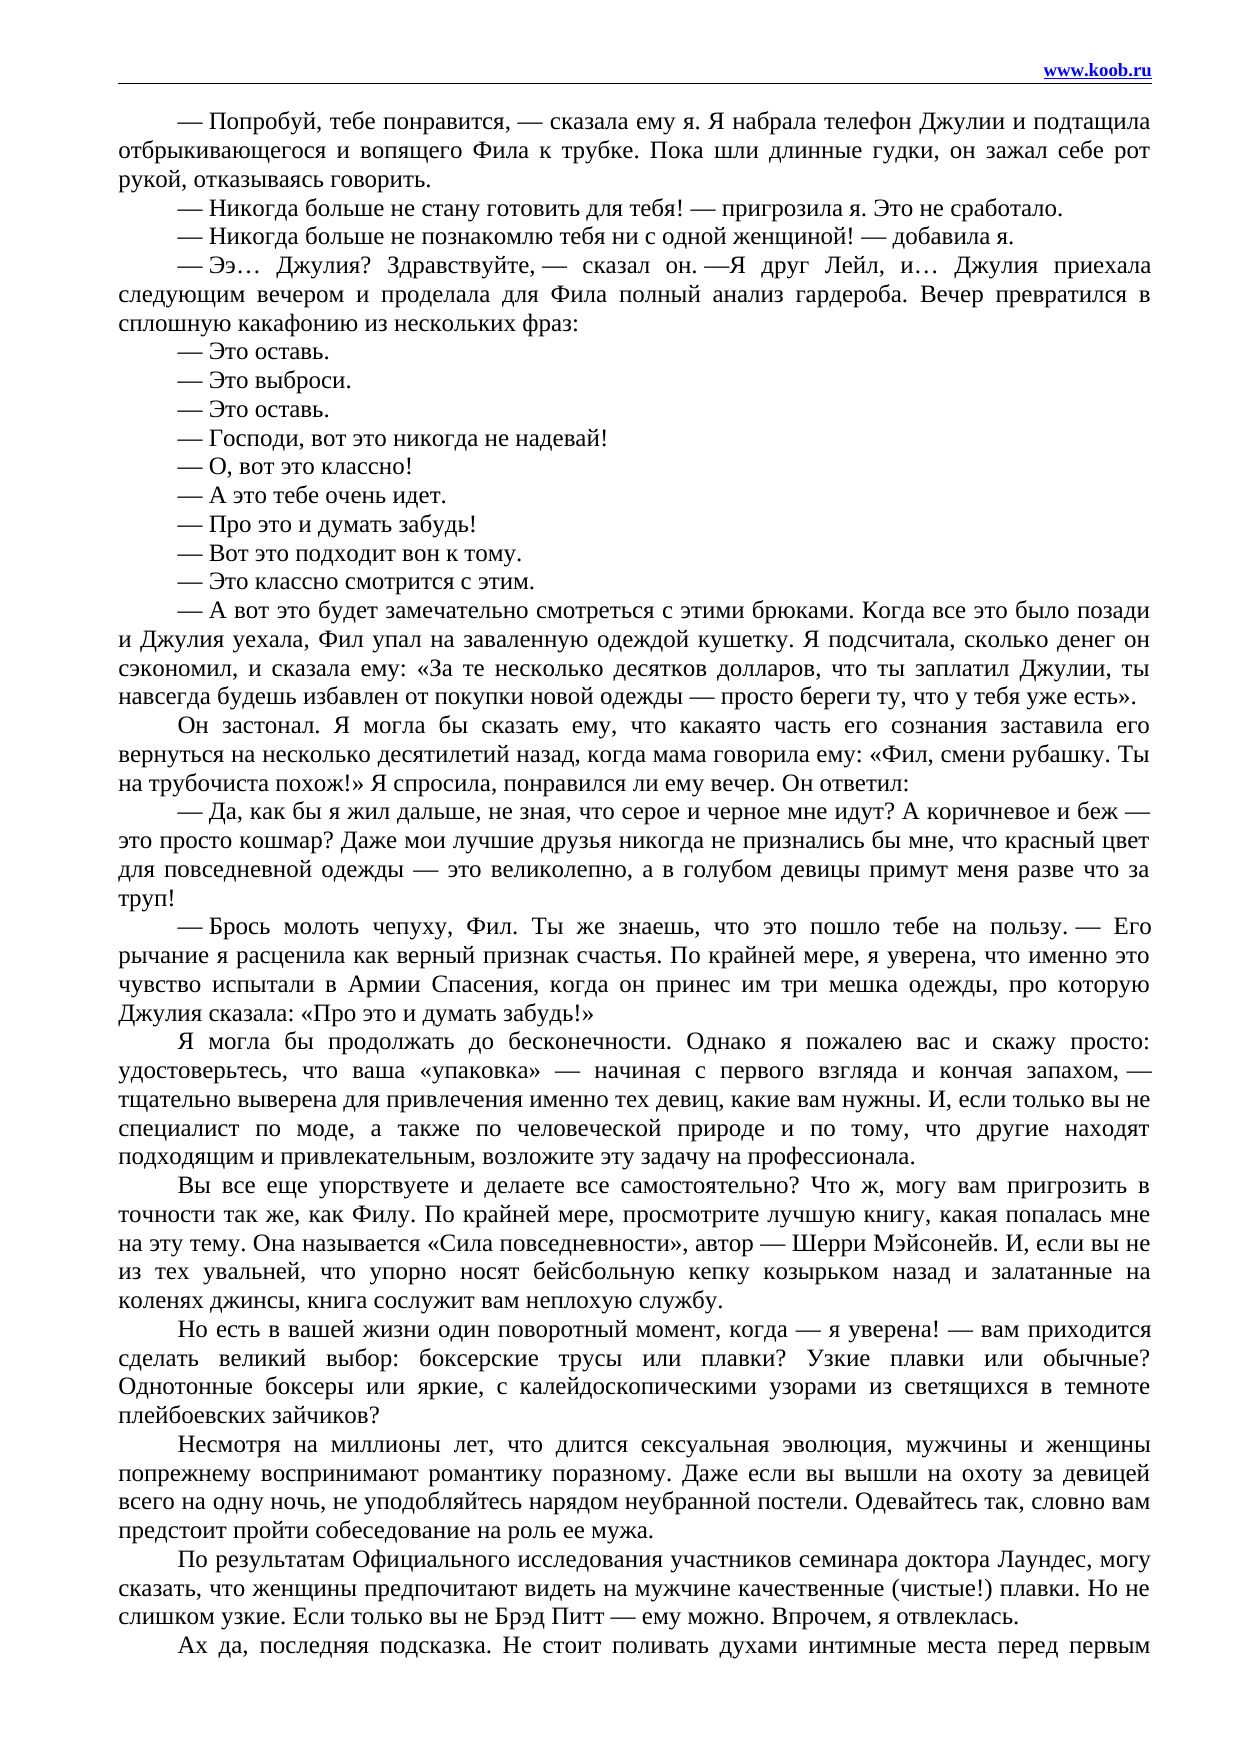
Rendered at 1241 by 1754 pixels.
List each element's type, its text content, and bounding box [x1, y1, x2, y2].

text — А вот это будет замечательно смотреться с этими брюками. Когда все это было позади и Джулия уехала, Фил упал на заваленную одеждой кушетку. Я подсчитала, сколько денег он сэкономил, и сказала ему: «За те несколько десятков долларов, что ты заплатил Джулии, ты навсегда будешь избавлен от покупки новой одежды — просто береги ту, что у тебя уже есть». [118, 595, 1152, 710]
text — Про это и думать забудь! [118, 509, 1152, 538]
text Вы все еще упорствуете и делаете все самостоятельно? Что ж, могу вам пригрозить в точности так же, как Филу. По крайней мере, просмотрите лучшую книгу, какая попалась мне на эту тему. Она называется «Сила повседневности», автор — Шерри Мэйсонейв. И, если вы не из тех увальней, что упорно носят бейсбольную кепку козырьком назад и залатанные на коленях джинсы, книга сослужит вам неплохую службу. [118, 1170, 1152, 1314]
text Он застонал. Я могла бы сказать ему, что какаято часть его сознания заставила его вернуться на несколько десятилетий назад, когда мама говорила ему: «Фил, смени рубашку. Ты на трубочиста похож!» Я спросила, понравился ли ему вечер. Он ответил: [118, 710, 1152, 796]
text — Брось молоть чепуху, Фил. Ты же знаешь, что это пошло тебе на пользу. — Его рычание я расценила как верный признак счастья. По крайней мере, я уверена, что именно это чувство испытали в Армии Спасения, когда он принес им три мешка одежды, про которую Джулия сказала: «Про это и думать забудь!» [118, 911, 1152, 1026]
text — Вот это подходит вон к тому. [118, 538, 1152, 566]
text — А это тебе очень идет. [118, 480, 1152, 509]
text Несмотря на миллионы лет, что длится сексуальная эволюция, мужчины и женщины попрежнему воспринимают романтику поразному. Даже если вы вышли на охоту за девицей всего на одну ночь, не уподобляйтесь нарядом неубранной постели. Одевайтесь так, словно вам предстоит пройти собеседование на роль ее мужа. [118, 1429, 1152, 1544]
text Но есть в вашей жизни один поворотный момент, когда — я уверена! — вам приходится сделать великий выбор: боксерские трусы или плавки? Узкие плавки или обычные? Однотонные боксеры или яркие, с калейдоскопическими узорами из светящихся в темноте плейбоевских зайчиков? [118, 1314, 1152, 1429]
text — Это оставь. [118, 336, 1152, 365]
text — О, вот это классно! [118, 451, 1152, 480]
text — Это классно смотрится с этим. [118, 566, 1152, 595]
text — Это выброси. [118, 365, 1152, 394]
text Ах да, последняя подсказка. Не стоит поливать духами интимные места перед первым [118, 1630, 1152, 1659]
text — Ээ… Джулия? Здравствуйте, — сказал он. —Я друг Лейл, и… Джулия приехала следующим вечером и проделала для Фила полный анализ гардероба. Вечер превратился в сплошную какафонию из нескольких фраз: [118, 250, 1152, 336]
text — Господи, вот это никогда не надевай! [118, 423, 1152, 451]
text — Попробуй, тебе понравится, — сказала ему я. Я набрала телефон Джулии и подтащила отбрыкивающегося и вопящего Фила к трубке. Пока шли длинные гудки, он зажал себе рот рукой, отказываясь говорить. [118, 106, 1152, 193]
text — Никогда больше не стану готовить для тебя! — пригрозила я. Это не сработало. [118, 193, 1152, 221]
text — Это оставь. [118, 394, 1152, 423]
text По результатам Официального исследования участников семинара доктора Лаундес, могу сказать, что женщины предпочитают видеть на мужчине качественные (чистые!) плавки. Но не слишком узкие. Если только вы не Брэд Питт — ему можно. Впрочем, я отвлеклась. [118, 1544, 1152, 1630]
text — Да, как бы я жил дальше, не зная, что серое и черное мне идут? А коричневое и беж — это просто кошмар? Даже мои лучшие друзья никогда не признались бы мне, что красный цвет для повседневной одежды — это великолепно, а в голубом девицы примут меня разве что за труп! [118, 796, 1152, 911]
text Я могла бы продолжать до бесконечности. Однако я пожалею вас и скажу просто: удостоверьтесь, что ваша «упаковка» — начиная с первого взгляда и кончая запахом, — тщательно выверена для привлечения именно тех девиц, какие вам нужны. И, если только вы не специалист по моде, а также по человеческой природе и по тому, что другие находят подходящим и привлекательным, возложите эту задачу на профессионала. [118, 1026, 1152, 1170]
text — Никогда больше не познакомлю тебя ни с одной женщиной! — добавила я. [118, 221, 1152, 250]
